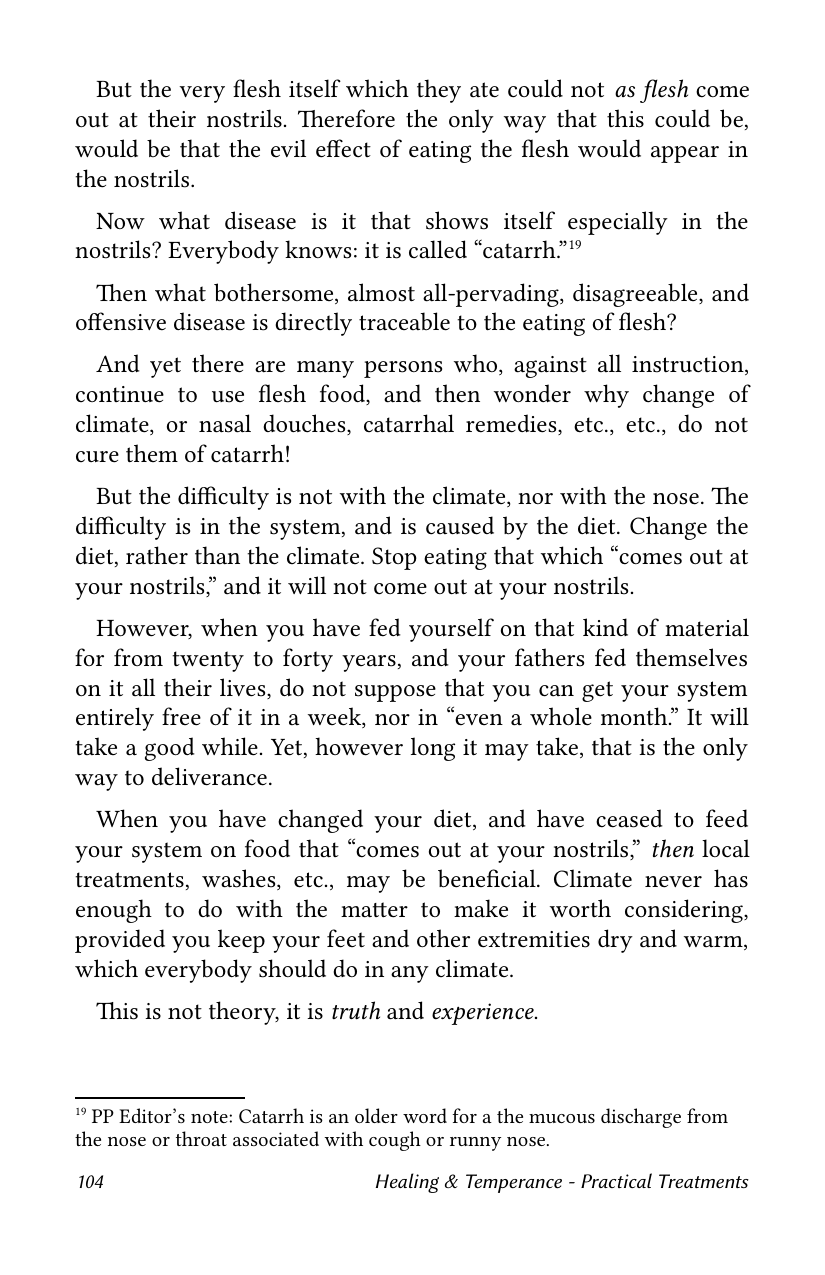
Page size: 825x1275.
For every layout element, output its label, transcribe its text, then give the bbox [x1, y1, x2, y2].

text But the very flesh itself which they ate could not as flesh come out at their nostrils. Therefore the only way that this could be, would be that the evil effect of eating the flesh would appear in the nostrils. [75, 75, 750, 193]
text This is not theory, it is truth and experience. [75, 997, 750, 1025]
text PP Editor’s note: Catarrh is an older word for a the mucous discharge from the nose or throat associated with cough or runny nose. [75, 1104, 750, 1152]
text And yet there are many persons who, against all instruction, continue to use flesh food, and then wonder why change of climate, or nasal douches, catarrhal remedies, etc., etc., do not cure them of catarrh! [75, 350, 750, 469]
text However, when you have fed yourself on that kind of material for from twenty to forty years, and your fathers fed themselves on it all their lives, do not suppose that you can get your system entirely free of it in a week, nor in “even a whole month.” It will take a good while. Yet, however long it may take, that is the only way to deliverance. [75, 614, 750, 792]
text When you have changed your diet, and have ceased to feed your system on food that “comes out at your nostrils,” then local treatments, washes, etc., may be beneficial. Climate never has enough to do with the matter to make it worth considering, provided you keep your feet and other extremities dry and warm, which everybody should do in any climate. [75, 805, 750, 983]
text But the difficulty is not with the climate, nor with the nose. The difficulty is in the system, and is caused by the diet. Change the diet, rather than the climate. Stop eating that which “comes out at your nostrils,” and it will not come out at your nostrils. [75, 482, 750, 600]
text Then what bothersome, almost all-pervading, disagreeable, and offensive disease is directly traceable to the eating of flesh? [75, 278, 750, 337]
text Now what disease is it that shows itself especially in the nostrils? Everybody knows: it is called “catarrh.” [75, 207, 750, 265]
